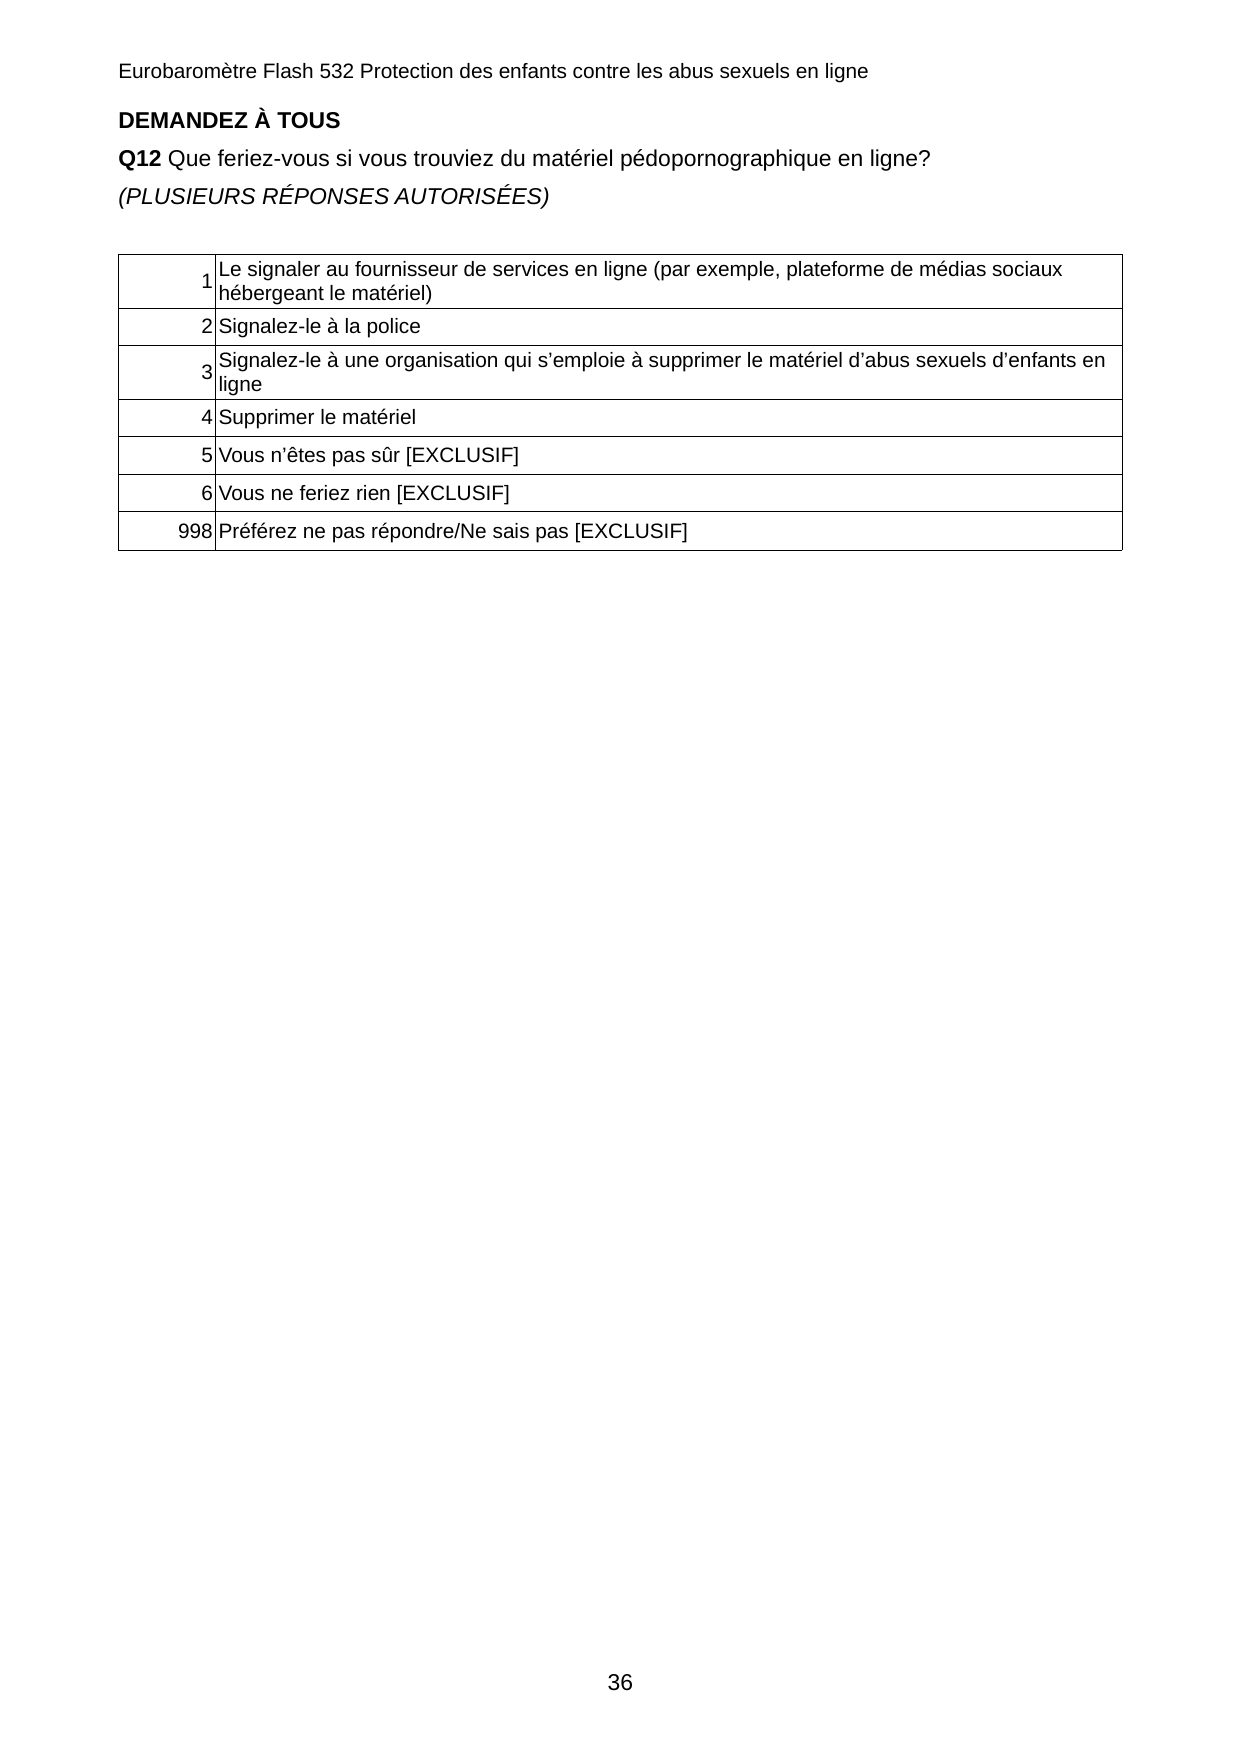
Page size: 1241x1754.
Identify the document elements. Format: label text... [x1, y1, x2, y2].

table_cell 3 [119, 346, 215, 398]
table_cell 5 [119, 437, 215, 474]
table_header 1 [119, 255, 215, 307]
table_cell Vous n’êtes pas sûr [EXCLUSIF] [216, 437, 1122, 474]
text DEMANDEZ À TOUS [118, 107, 1122, 133]
table_header Le signaler au fournisseur de services en ligne (par exemple, plateforme de médias sociaux hébergeant le matériel) [216, 255, 1122, 307]
table_cell 6 [119, 475, 215, 511]
text (PLUSIEURS RÉPONSES AUTORISÉES) [118, 183, 1122, 209]
table_cell Supprimer le matériel [216, 400, 1122, 436]
table_cell Vous ne feriez rien [EXCLUSIF] [216, 475, 1122, 511]
table_cell Signalez-le à une organisation qui s’emploie à supprimer le matériel d’abus sexuels d’enfants en ligne [216, 346, 1122, 398]
table_cell 4 [119, 400, 215, 436]
table_cell 998 [119, 512, 215, 550]
table_cell 2 [119, 309, 215, 344]
table_cell Préférez ne pas répondre/Ne sais pas [EXCLUSIF] [216, 512, 1122, 550]
table_cell Signalez-le à la police [216, 309, 1122, 344]
text Q12 Que feriez-vous si vous trouviez du matériel pédopornographique en ligne? [118, 145, 1122, 171]
